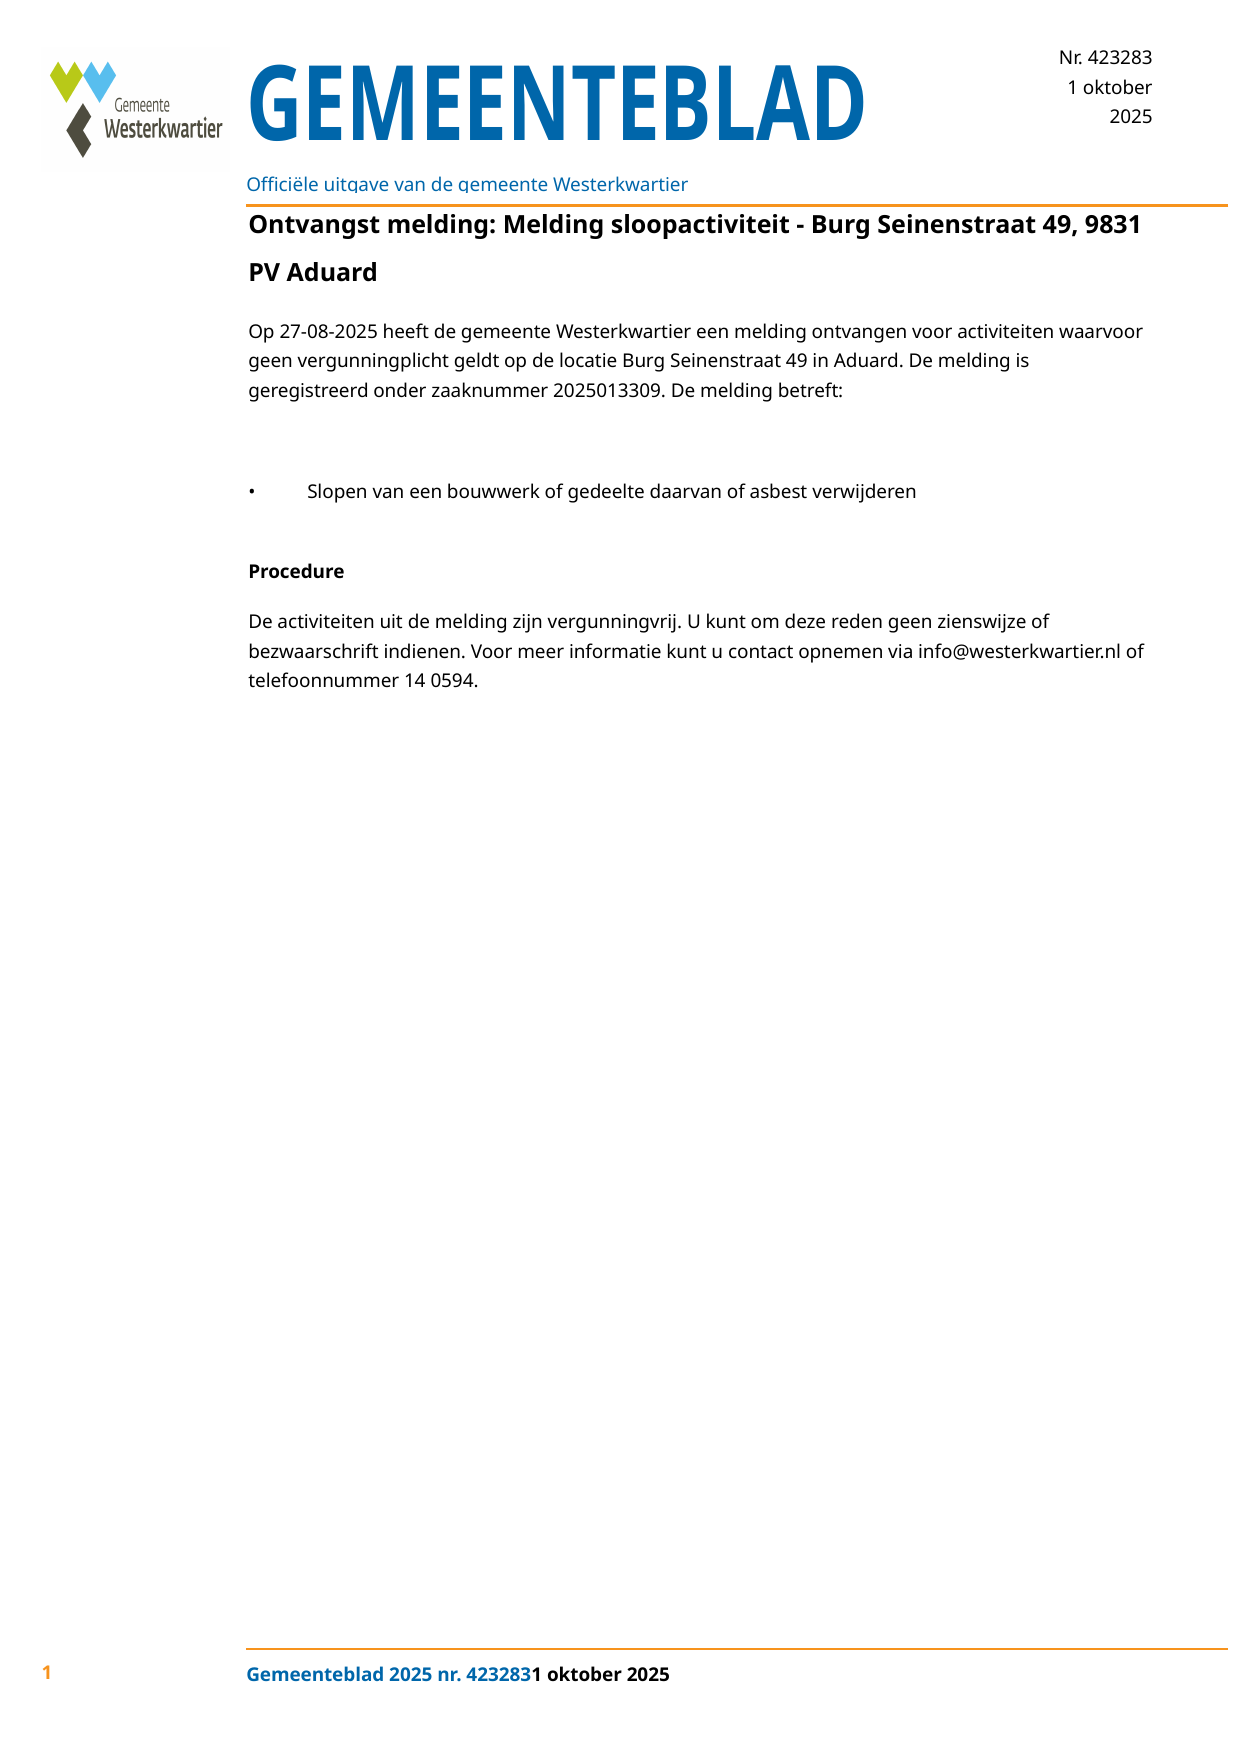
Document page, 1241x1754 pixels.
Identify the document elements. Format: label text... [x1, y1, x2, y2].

text Ontvangst melding: Melding sloopactiviteit - Burg Seinenstraat 49, 9831 PV Aduard [248, 207, 1152, 288]
text Procedure [248, 558, 1152, 584]
text Op 27-08-2025 heeft de gemeente Westerkwartier een melding ontvangen voor activiteiten waarvoor geen vergunningplicht geldt op de locatie Burg Seinenstraat 49 in Aduard. De melding is geregistreerd onder zaaknummer 2025013309. De melding betreft: [248, 318, 1152, 403]
picture [41, 47, 231, 172]
list Slopen van een bouwwerk of gedeelte daarvan of asbest verwijderen [248, 478, 1152, 504]
text De activiteiten uit de melding zijn vergunningvrij. U kunt om deze reden geen zienswijze of bezwaarschrift indienen. Voor meer informatie kunt u contact opnemen via info@westerkwartier.nl of telefoonnummer 14 0594. [248, 608, 1152, 693]
